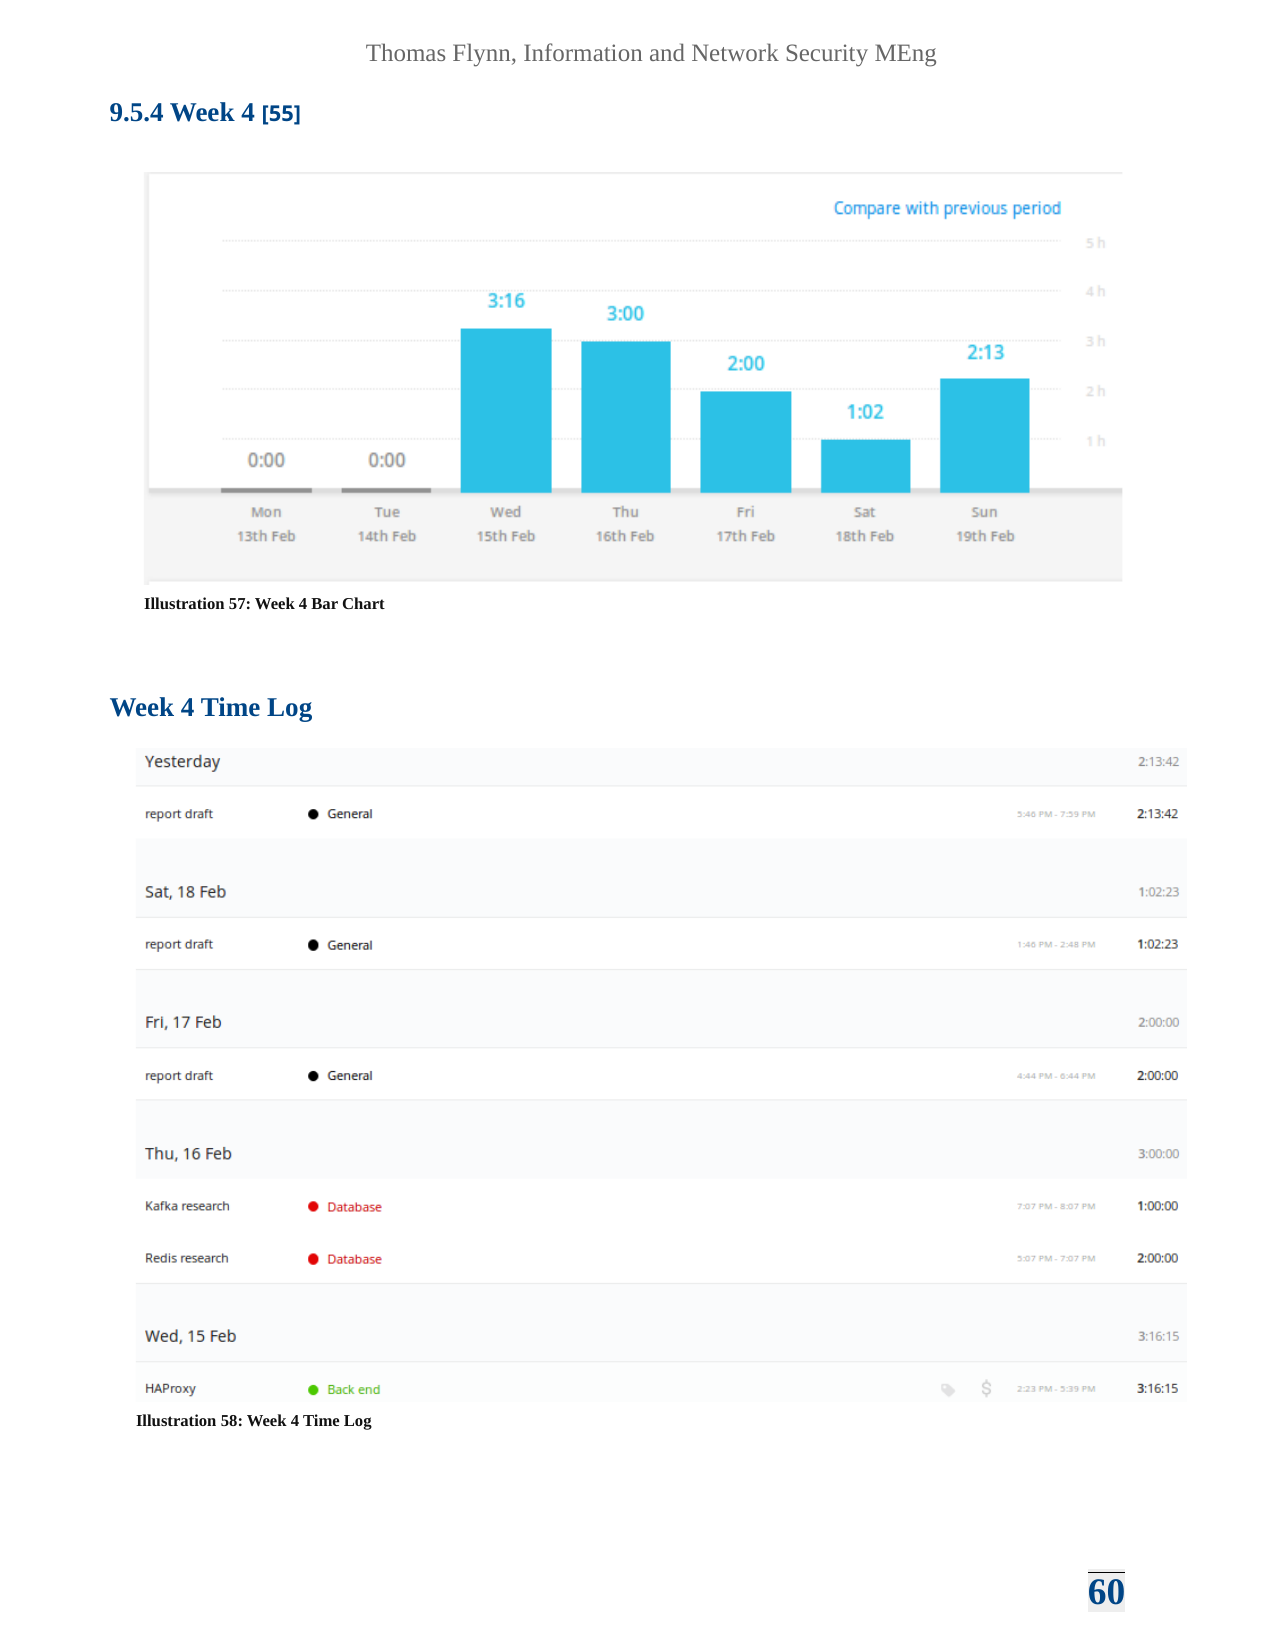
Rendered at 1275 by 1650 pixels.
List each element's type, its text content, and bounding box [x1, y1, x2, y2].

subtitle Week 4 Time Log [109, 691, 1125, 722]
picture [135, 748, 1187, 1402]
text Illustration 57: Week 4 Bar Chart [144, 585, 1123, 613]
subtitle 9.5.4 Week 4 [55] [109, 96, 1125, 128]
picture [143, 172, 1123, 585]
text Illustration 58: Week 4 Time Log [136, 1409, 1218, 1430]
